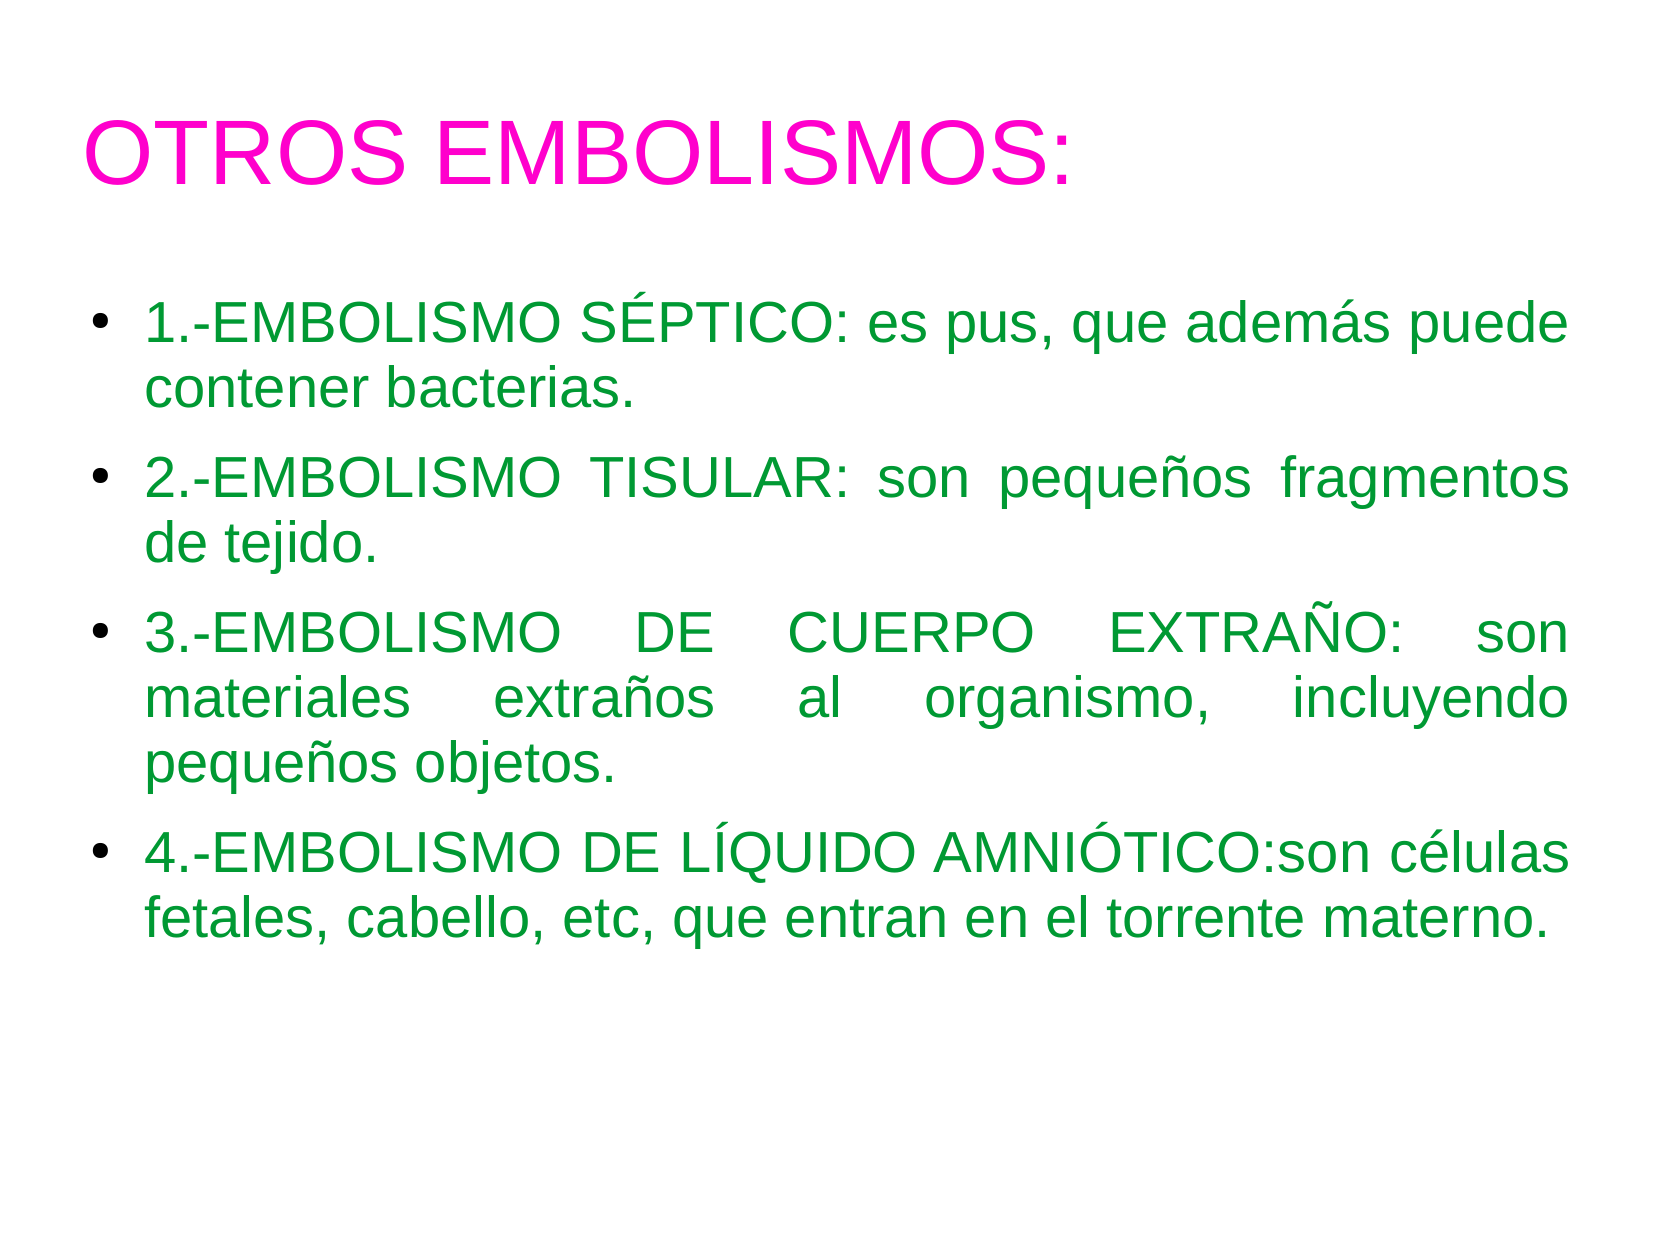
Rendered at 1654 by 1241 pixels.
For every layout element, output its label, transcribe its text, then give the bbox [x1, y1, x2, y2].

list 1.-EMBOLISMO SÉPTICO: es pus, que además puede contener bacterias. 2.-EMBOLISMO TISULAR: son pequeños fragmentos de tejido. 3.-EMBOLISMO DE CUERPO EXTRAÑO: son materiales extraños al organismo, incluyendo pequeños objetos. 4.-EMBOLISMO DE LÍQUIDO AMNIÓTICO:son células fetales, cabello, etc, que entran en el torrente materno. [82, 290, 1571, 1010]
title OTROS EMBOLISMOS: [82, 49, 1571, 257]
